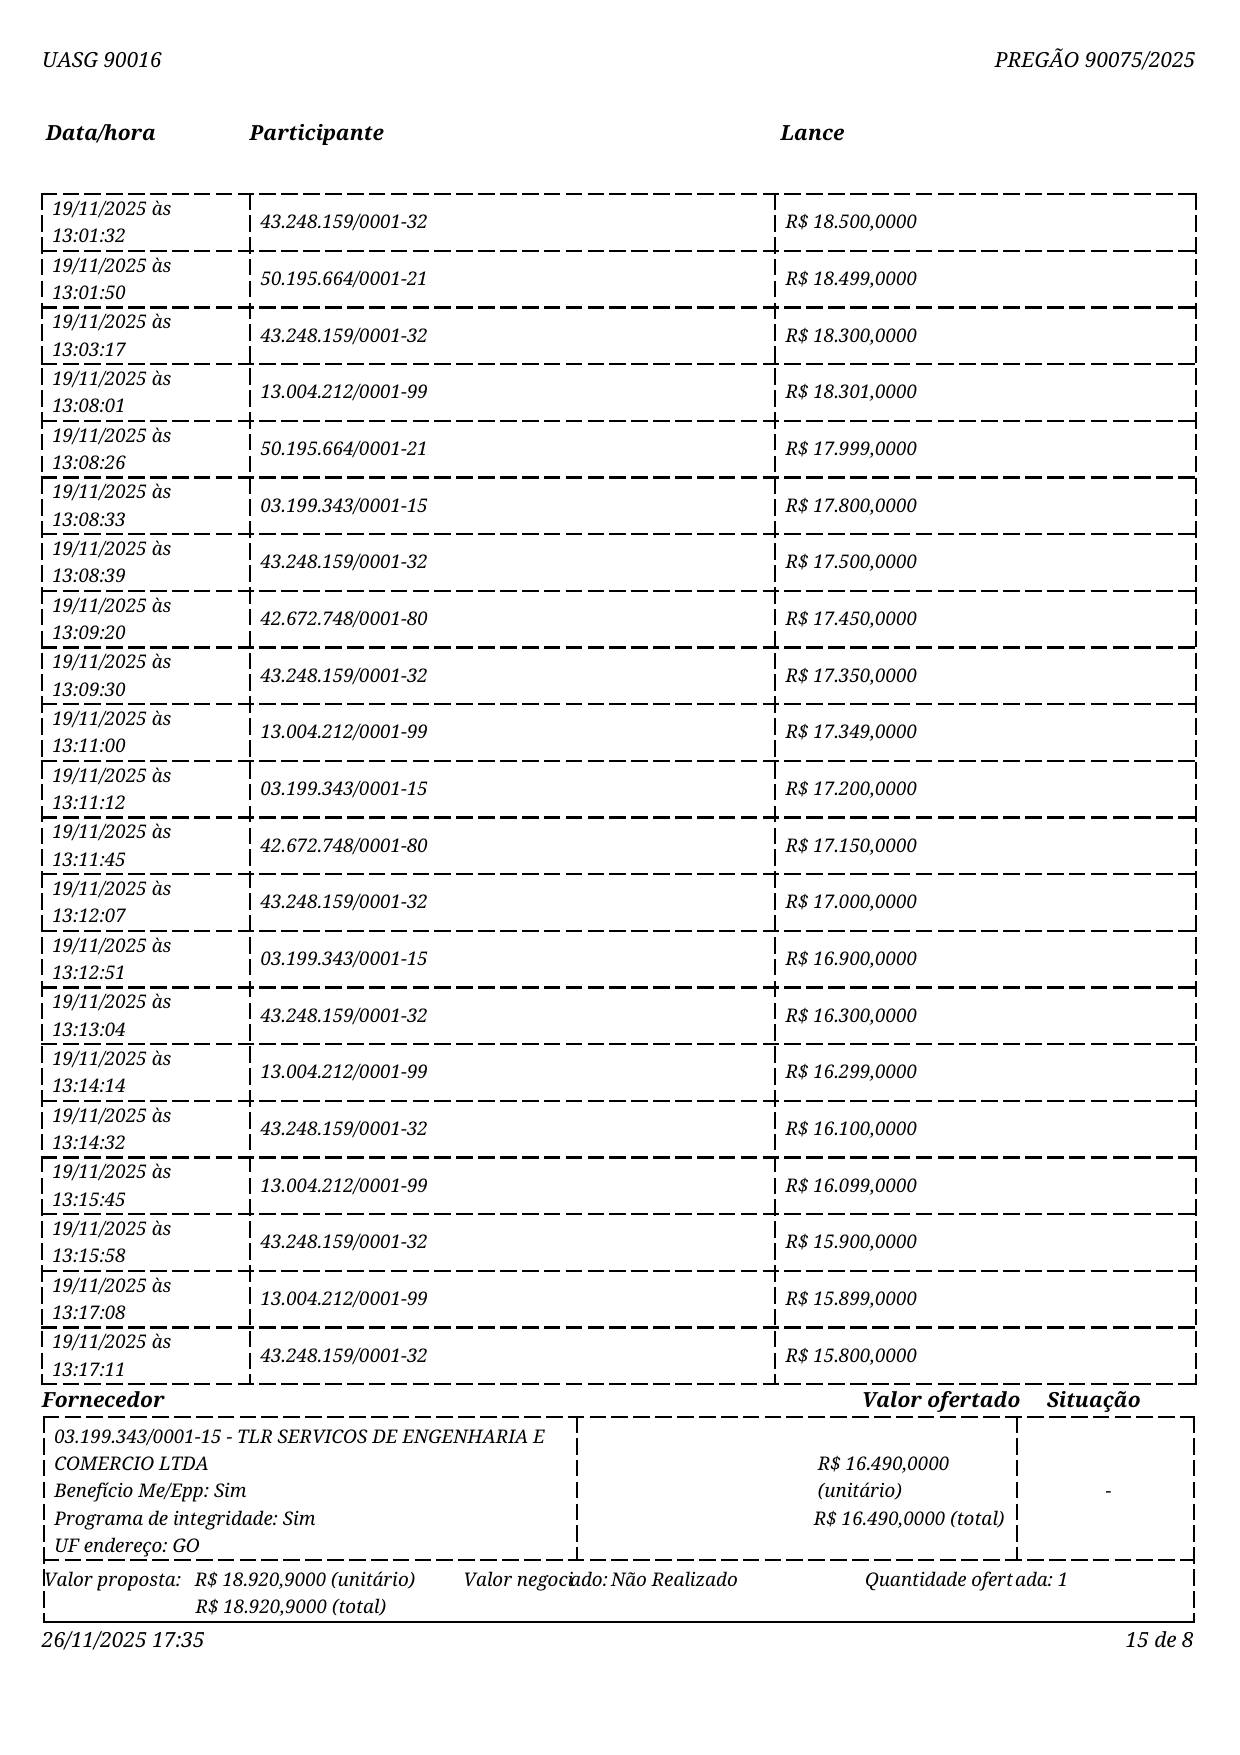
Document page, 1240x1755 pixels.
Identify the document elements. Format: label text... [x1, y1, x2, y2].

table_cell 43.248.159/0001-32 [250, 646, 775, 703]
table_cell ado: Não Realizado [577, 1559, 787, 1621]
table_cell 13.004.212/0001-99 [250, 1043, 775, 1100]
table_cell 19/11/2025 às 13:11:45 [42, 816, 250, 873]
table_cell R$ 17.000,0000 [775, 873, 1196, 930]
table_cell 19/11/2025 às 13:08:26 [42, 420, 250, 476]
table_cell R$ 17.150,0000 [775, 816, 1196, 873]
table_cell 19/11/2025 às 13:08:39 [42, 533, 250, 590]
table_header R$ 16.490,0000 (unitário) R$ 16.490,0000 (total) [788, 1416, 1017, 1559]
table_cell R$ 17.500,0000 [775, 533, 1196, 590]
table_cell R$ 18.301,0000 [775, 363, 1196, 420]
table_cell 03.199.343/0001-15 [250, 930, 775, 986]
table_cell R$ 15.900,0000 [775, 1213, 1196, 1270]
table_cell 19/11/2025 às 13:11:00 [42, 703, 250, 760]
table_cell 03.199.343/0001-15 [250, 760, 775, 816]
table_cell 43.248.159/0001-32 [250, 306, 775, 363]
table_cell R$ 18.300,0000 [775, 306, 1196, 363]
table_cell 42.672.748/0001-80 [250, 816, 775, 873]
table_cell 19/11/2025 às 13:14:14 [42, 1043, 250, 1100]
table_cell R$ 16.099,0000 [775, 1156, 1196, 1213]
table_cell 19/11/2025 às 13:01:50 [42, 250, 250, 306]
table_cell R$ 17.800,0000 [775, 476, 1196, 533]
table_cell 19/11/2025 às 13:17:11 [42, 1326, 250, 1383]
table_cell R$ 18.499,0000 [775, 250, 1196, 306]
text Fornecedor Valor ofertado Situação [42, 1385, 1143, 1414]
table_cell 13.004.212/0001-99 [250, 703, 775, 760]
table_cell R$ 15.899,0000 [775, 1270, 1196, 1326]
table_cell 50.195.664/0001-21 [250, 420, 775, 476]
table_cell R$ 15.800,0000 [775, 1326, 1196, 1383]
table_cell R$ 17.999,0000 [775, 420, 1196, 476]
table_cell R$ 17.450,0000 [775, 590, 1196, 646]
table_cell 13.004.212/0001-99 [250, 1156, 775, 1213]
table_cell 13.004.212/0001-99 [250, 1270, 775, 1326]
table_header [577, 1416, 787, 1559]
table_cell R$ 17.200,0000 [775, 760, 1196, 816]
table_cell 43.248.159/0001-32 [250, 986, 775, 1043]
table_cell 19/11/2025 às 13:03:17 [42, 306, 250, 363]
table_cell 19/11/2025 às 13:11:12 [42, 760, 250, 816]
table_header 19/11/2025 às 13:01:32 [42, 193, 250, 250]
table_cell 19/11/2025 às 13:12:51 [42, 930, 250, 986]
table_cell 43.248.159/0001-32 [250, 1100, 775, 1156]
table_cell 19/11/2025 às 13:08:33 [42, 476, 250, 533]
table_header 03.199.343/0001-15 - TLR SERVICOS DE ENGENHARIA E COMERCIO LTDA Benefício Me/Epp: Sim Programa de integridade: Sim UF endereço: GO [44, 1416, 577, 1559]
table_header 43.248.159/0001-32 [250, 193, 775, 250]
table_cell R$ 16.300,0000 [775, 986, 1196, 1043]
table_cell 19/11/2025 às 13:17:08 [42, 1270, 250, 1326]
table_header R$ 18.500,0000 [775, 193, 1196, 250]
table_cell R$ 16.299,0000 [775, 1043, 1196, 1100]
table_cell R$ 17.349,0000 [775, 703, 1196, 760]
table_cell Valor proposta: R$ 18.920,9000 (unitário) Valor negoci R$ 18.920,9000 (total) [44, 1559, 577, 1621]
table_cell [1101, 1559, 1194, 1621]
table_cell R$ 17.350,0000 [775, 646, 1196, 703]
table_cell R$ 16.100,0000 [775, 1100, 1196, 1156]
table_cell 19/11/2025 às 13:13:04 [42, 986, 250, 1043]
table_cell Quantidade ofert [788, 1559, 1017, 1621]
table_header [1017, 1416, 1101, 1559]
table_cell 19/11/2025 às 13:09:20 [42, 590, 250, 646]
table_cell ada: 1 [1017, 1559, 1101, 1621]
table_cell 13.004.212/0001-99 [250, 363, 775, 420]
table_cell 43.248.159/0001-32 [250, 873, 775, 930]
table_cell 43.248.159/0001-32 [250, 533, 775, 590]
table_cell 19/11/2025 às 13:12:07 [42, 873, 250, 930]
table_cell 42.672.748/0001-80 [250, 590, 775, 646]
table_cell 19/11/2025 às 13:08:01 [42, 363, 250, 420]
table_cell 19/11/2025 às 13:09:30 [42, 646, 250, 703]
table_cell 50.195.664/0001-21 [250, 250, 775, 306]
table_cell 19/11/2025 às 13:15:45 [42, 1156, 250, 1213]
table_cell 03.199.343/0001-15 [250, 476, 775, 533]
table_cell 19/11/2025 às 13:14:32 [42, 1100, 250, 1156]
table_header - [1101, 1416, 1194, 1559]
table_cell 19/11/2025 às 13:15:58 [42, 1213, 250, 1270]
table_cell 43.248.159/0001-32 [250, 1213, 775, 1270]
table_cell R$ 16.900,0000 [775, 930, 1196, 986]
table_cell 43.248.159/0001-32 [250, 1326, 775, 1383]
